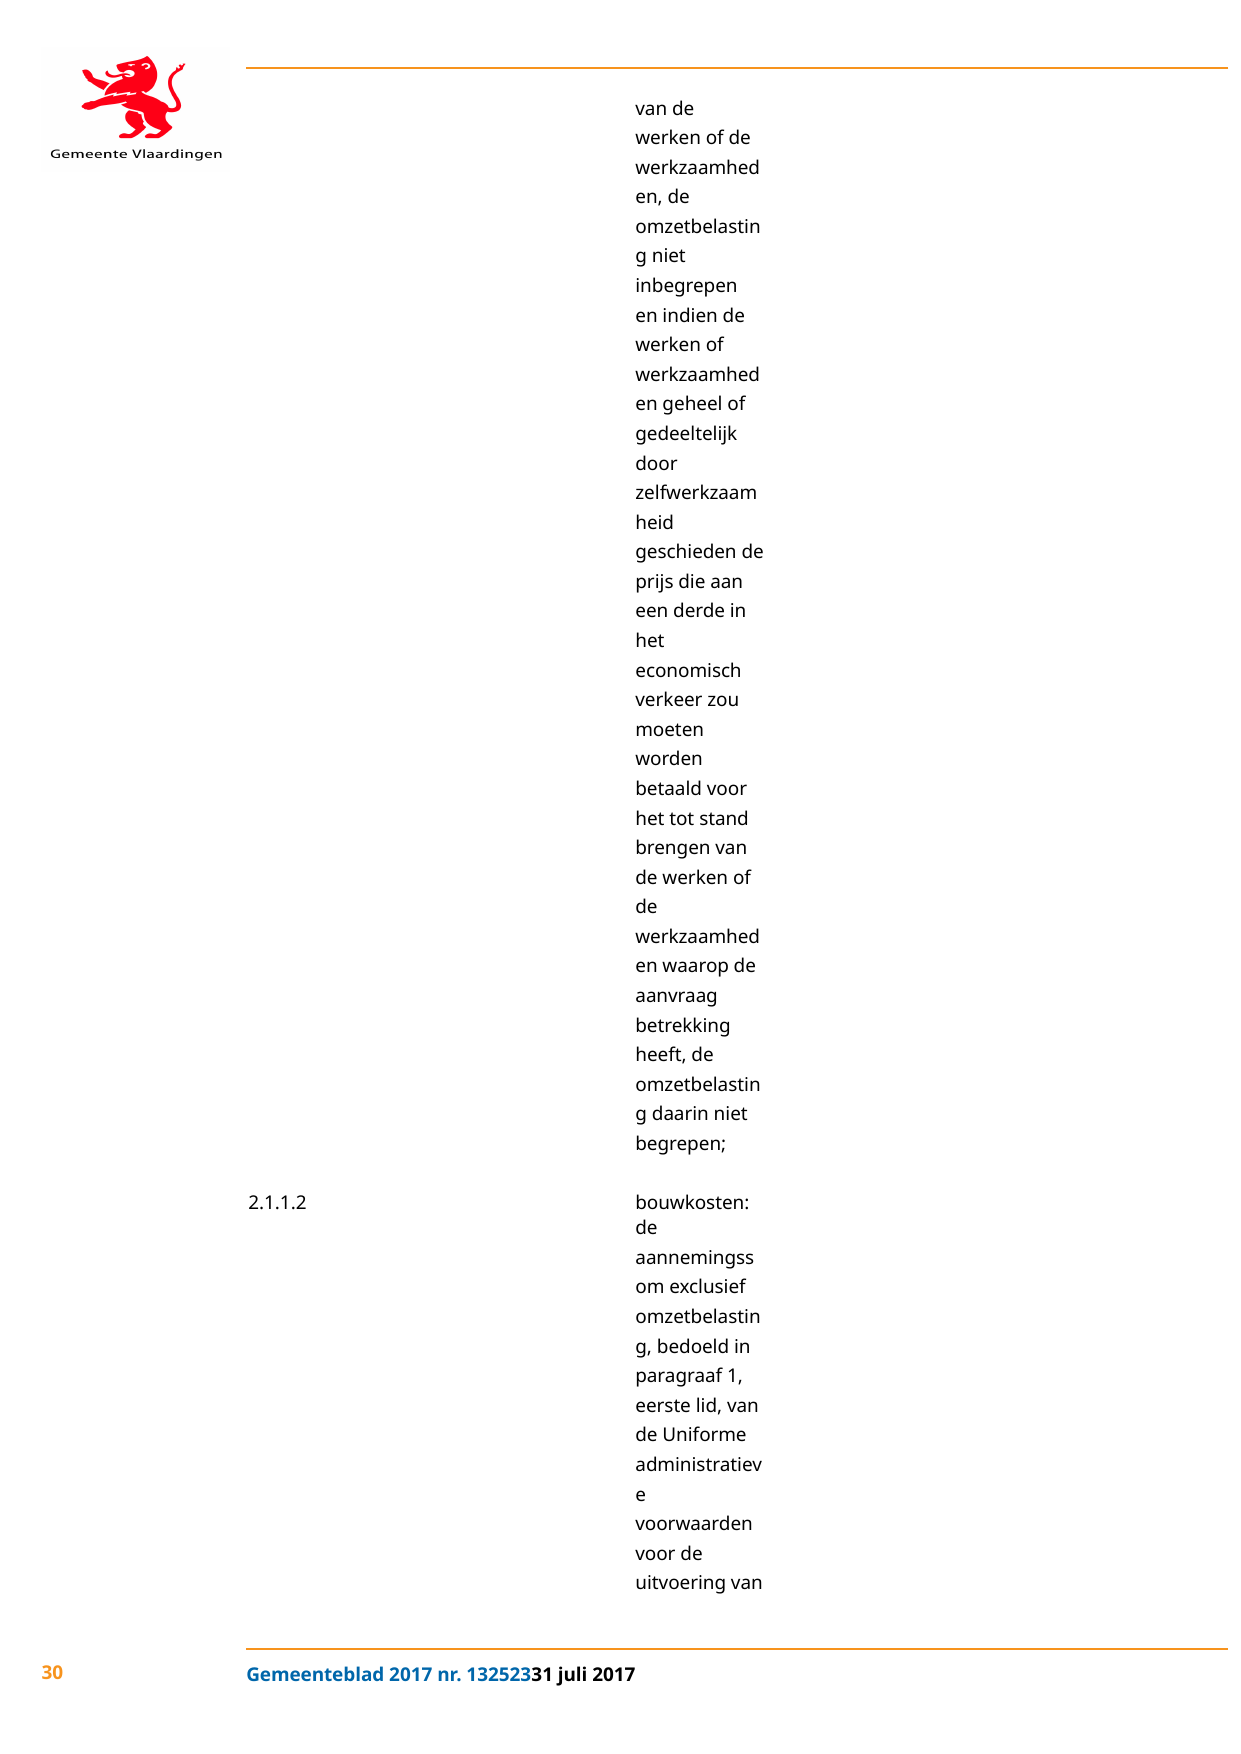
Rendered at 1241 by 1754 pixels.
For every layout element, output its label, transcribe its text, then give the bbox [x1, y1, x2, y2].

picture [41, 47, 231, 172]
table_cell [764, 1215, 893, 1595]
table_cell [248, 95, 377, 1156]
table_cell [1023, 95, 1152, 1156]
table_cell [894, 95, 1022, 1156]
table_header [377, 1189, 506, 1214]
table_cell [894, 1215, 1022, 1595]
table_cell [1023, 1215, 1152, 1595]
table_cell de aannemingssom exclusief omzetbelasting, bedoeld in paragraaf 1, eerste lid, van de Uniforme administratieve voorwaarden voor de uitvoering van [635, 1215, 764, 1595]
table_cell [506, 1215, 635, 1595]
table_cell [506, 95, 635, 1156]
table_cell [377, 1215, 506, 1595]
table_header [894, 1189, 1022, 1214]
table_cell van de werken of de werkzaamheden, de omzetbelasting niet inbegrepen en indien de werken of werkzaamheden geheel of gedeeltelijk door zelfwerkzaamheid geschieden de prijs die aan een derde in het economisch verkeer zou moeten worden betaald voor het tot stand brengen van de werken of de werkzaamheden waarop de aanvraag betrekking heeft, de omzetbelasting daarin niet begrepen; [635, 95, 764, 1156]
table_header [1023, 1189, 1152, 1214]
table_cell [248, 1215, 377, 1595]
table_cell [377, 95, 506, 1156]
table_header [764, 1189, 893, 1214]
table_header [506, 1189, 635, 1214]
table_header bouwkosten: [635, 1189, 764, 1214]
table_header 2.1.1.2 [248, 1189, 377, 1214]
table_cell [764, 95, 893, 1156]
